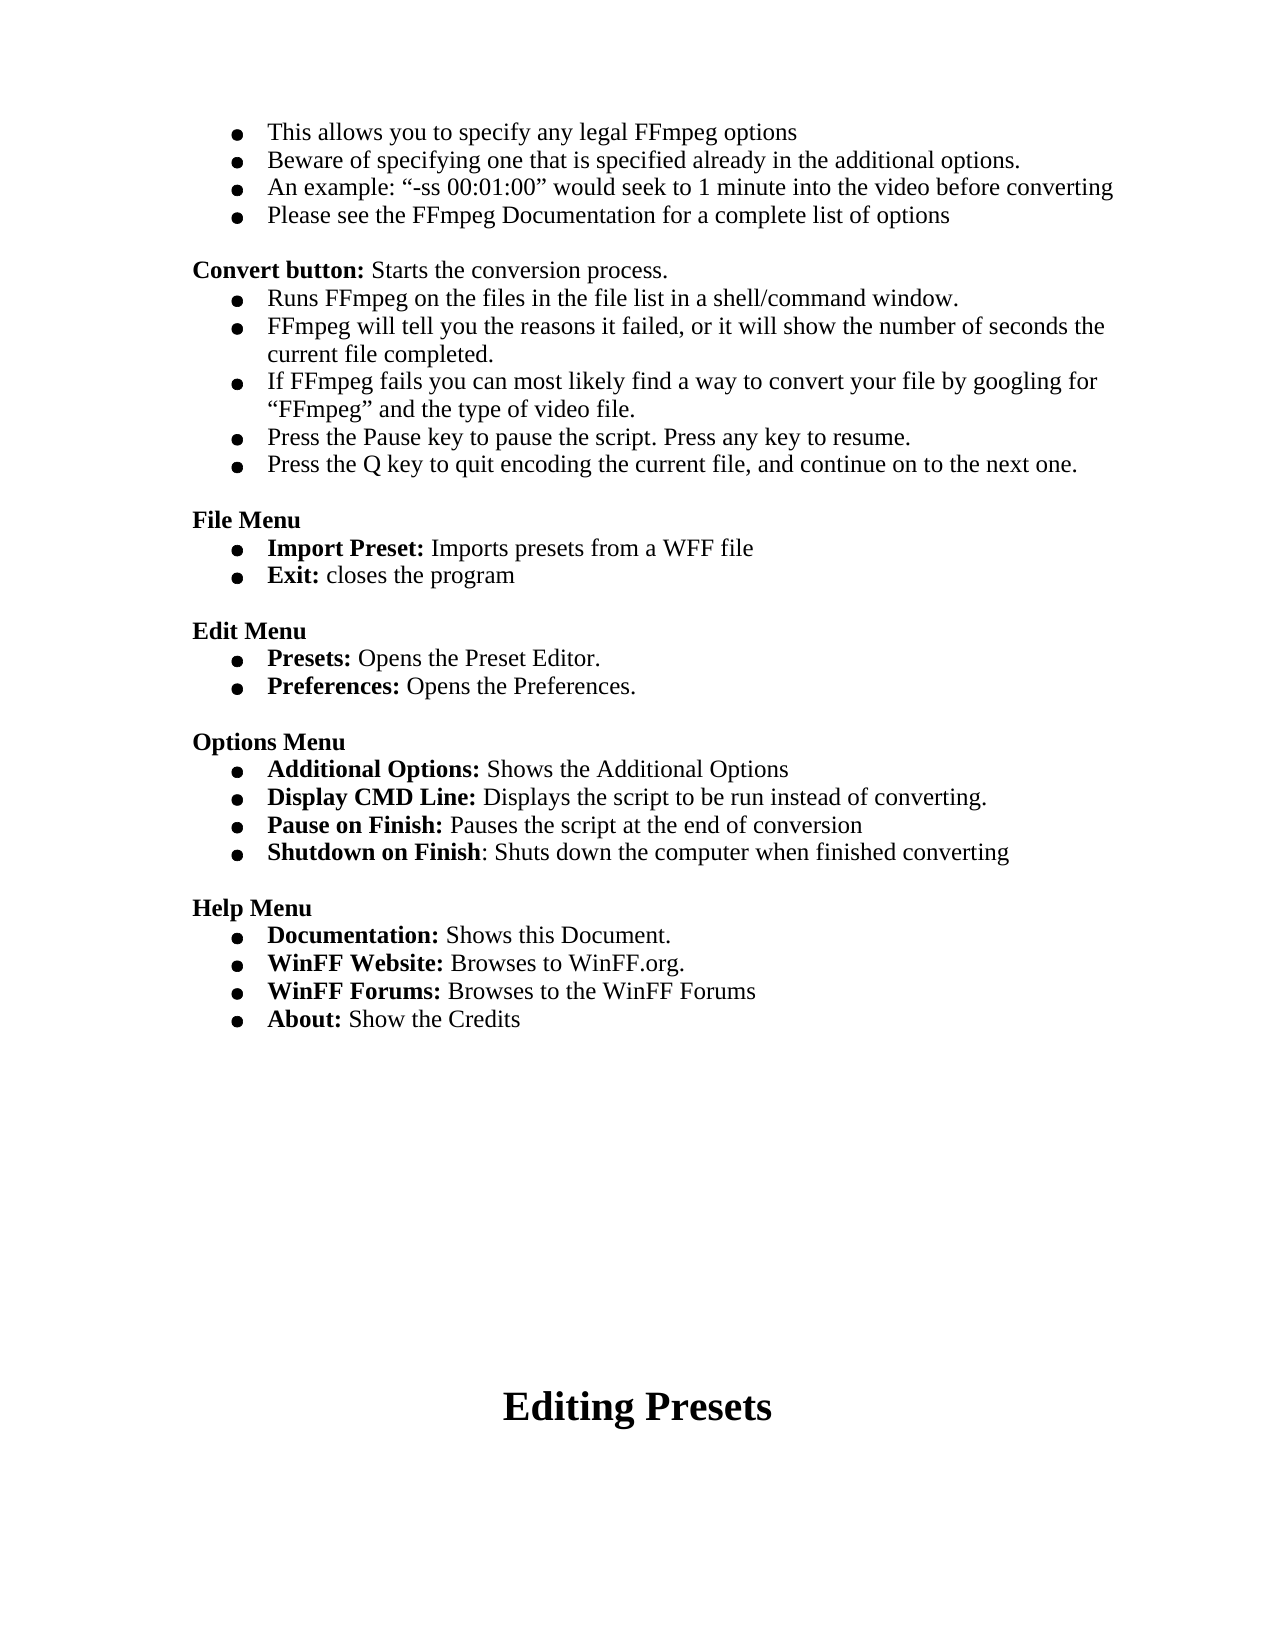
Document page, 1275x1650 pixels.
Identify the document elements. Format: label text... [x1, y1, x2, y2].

text Editing Presets [118, 1337, 1157, 1457]
list FFmpeg will tell you the reasons it failed, or it will show the number of seconds the current file completed. [229, 312, 1157, 367]
text File Menu [118, 506, 1157, 534]
list WinFF Forums: Browses to the WinFF Forums [229, 977, 1157, 1005]
list Additional Options: Shows the Additional Options [229, 755, 1157, 783]
list Presets: Opens the Preset Editor. [229, 644, 1157, 672]
list Pause on Finish: Pauses the script at the end of conversion [229, 811, 1157, 838]
list About: Show the Credits [229, 1005, 1157, 1032]
list Import Preset: Imports presets from a WFF file [229, 534, 1157, 561]
list Preferences: Opens the Preferences. [229, 672, 1157, 700]
text Options Menu [118, 728, 1157, 755]
list This allows you to specify any legal FFmpeg options [229, 118, 1157, 146]
list WinFF Website: Browses to WinFF.org. [229, 949, 1157, 977]
list Exit: closes the program [229, 561, 1157, 589]
list An example: “-ss 00:01:00” would seek to 1 minute into the video before converting [229, 173, 1157, 201]
text Edit Menu [118, 617, 1157, 644]
list Display CMD Line: Displays the script to be run instead of converting. [229, 783, 1157, 811]
list Documentation: Shows this Document. [229, 922, 1157, 949]
list Shutdown on Finish: Shuts down the computer when finished converting [229, 838, 1157, 866]
list If FFmpeg fails you can most likely find a way to convert your file by googling for “FFmpeg” and the type of video file. [229, 367, 1157, 423]
text Convert button: Starts the conversion process. [118, 257, 1157, 284]
text Help Menu [118, 894, 1157, 922]
list Please see the FFmpeg Documentation for a complete list of options [229, 201, 1157, 229]
list Beware of specifying one that is specified already in the additional options. [229, 146, 1157, 173]
list Press the Pause key to pause the script. Press any key to resume. [229, 423, 1157, 451]
list Runs FFmpeg on the files in the file list in a shell/command window. [229, 284, 1157, 312]
list Press the Q key to quit encoding the current file, and continue on to the next one. [229, 451, 1157, 478]
